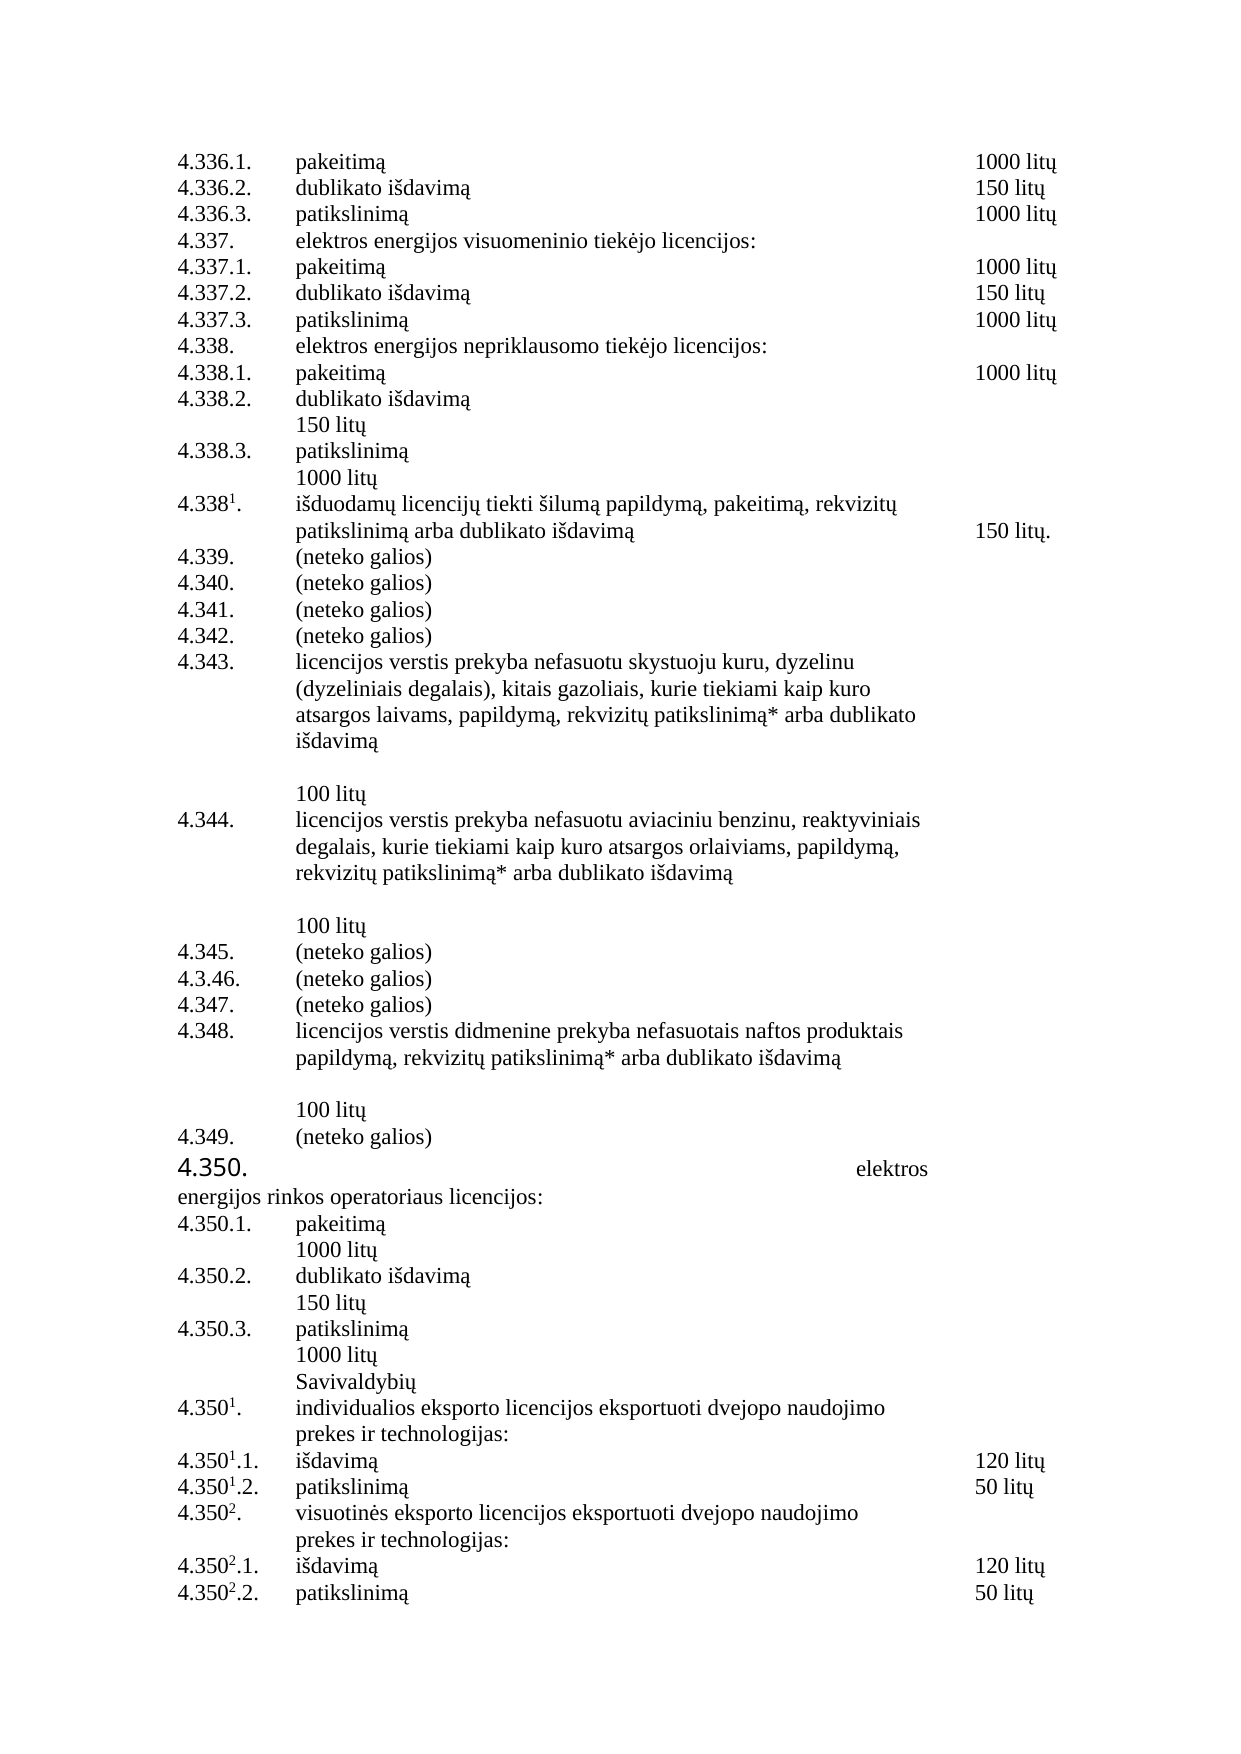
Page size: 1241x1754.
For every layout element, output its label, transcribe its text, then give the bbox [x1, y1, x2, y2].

text 4.337.2. dublikato išdavimą 150 litų [177, 279, 1122, 306]
text patikslinimą arba dublikato išdavimą 150 litų. [177, 517, 1107, 543]
text 4.336.3. patikslinimą 1000 litų [177, 200, 1122, 227]
text 4.3502. visuotinės eksporto licencijos eksportuoti dvejopo naudojimo [177, 1499, 1122, 1526]
text 4.338.2. dublikato išdavimą 150 litų [177, 385, 945, 438]
text 4.3502.1. išdavimą 120 litų [177, 1552, 1122, 1578]
text 4.348. licencijos verstis didmenine prekyba nefasuotais naftos produktais papildymą, rekvizitų patikslinimą* arba dublikato išdavimą 100 litų [177, 1017, 945, 1123]
text Savivaldybių [177, 1368, 945, 1394]
text 4.3501.1. išdavimą 120 litų [177, 1447, 1122, 1473]
text 4.337.3. patikslinimą 1000 litų [177, 306, 1122, 332]
text 4.3502.2. patikslinimą 50 litų [177, 1578, 1122, 1605]
text 4.344. licencijos verstis prekyba nefasuotu aviaciniu benzinu, reaktyviniais degalais, kurie tiekiami kaip kuro atsargos orlaiviams, papildymą, rekvizitų patikslinimą* arba dublikato išdavimą 100 litų [177, 807, 945, 938]
text 4.3381. išduodamų licencijų tiekti šilumą papildymą, pakeitimą, rekvizitų [177, 490, 1107, 517]
text 4.347. (neteko galios) [177, 991, 945, 1017]
text prekes ir technologijas: [177, 1526, 1122, 1552]
text 4.341. (neteko galios) [177, 596, 945, 622]
text 4.338.1. pakeitimą 1000 litų [177, 358, 1122, 385]
text 4.338.3. patikslinimą 1000 litų [177, 438, 945, 490]
text 4.336.1. pakeitimą 1000 litų [177, 148, 1122, 174]
text 4.350.2. dublikato išdavimą 150 litų [177, 1262, 945, 1315]
text 4.338. elektros energijos nepriklausomo tiekėjo licencijos: [177, 332, 1122, 358]
text 4.350.1. pakeitimą 1000 litų [177, 1209, 945, 1262]
text 4.339. (neteko galios) [177, 543, 945, 569]
list elektros energijos rinkos operatoriaus licencijos: [177, 1149, 945, 1209]
text 4.350.3. patikslinimą 1000 litų [177, 1315, 945, 1368]
text 4.3501. individualios eksporto licencijos eksportuoti dvejopo naudojimo [177, 1394, 1122, 1420]
text 4.340. (neteko galios) [177, 569, 945, 596]
text 4.343. licencijos verstis prekyba nefasuotu skystuoju kuru, dyzelinu (dyzeliniais degalais), kitais gazoliais, kurie tiekiami kaip kuro atsargos laivams, papildymą, rekvizitų patikslinimą* arba dublikato išdavimą 100 litų [177, 648, 945, 807]
text 4.336.2. dublikato išdavimą 150 litų [177, 174, 1122, 200]
text 4.3501.2. patikslinimą 50 litų [177, 1473, 1122, 1499]
text 4.345. (neteko galios) [177, 938, 945, 965]
text 4.337. elektros energijos visuomeninio tiekėjo licencijos: [177, 227, 1122, 253]
text prekes ir technologijas: [177, 1420, 1122, 1447]
text 4.349. (neteko galios) [177, 1123, 945, 1149]
text 4.3.46. (neteko galios) [177, 965, 945, 991]
text 4.342. (neteko galios) [177, 622, 945, 648]
text 4.337.1. pakeitimą 1000 litų [177, 253, 1122, 279]
